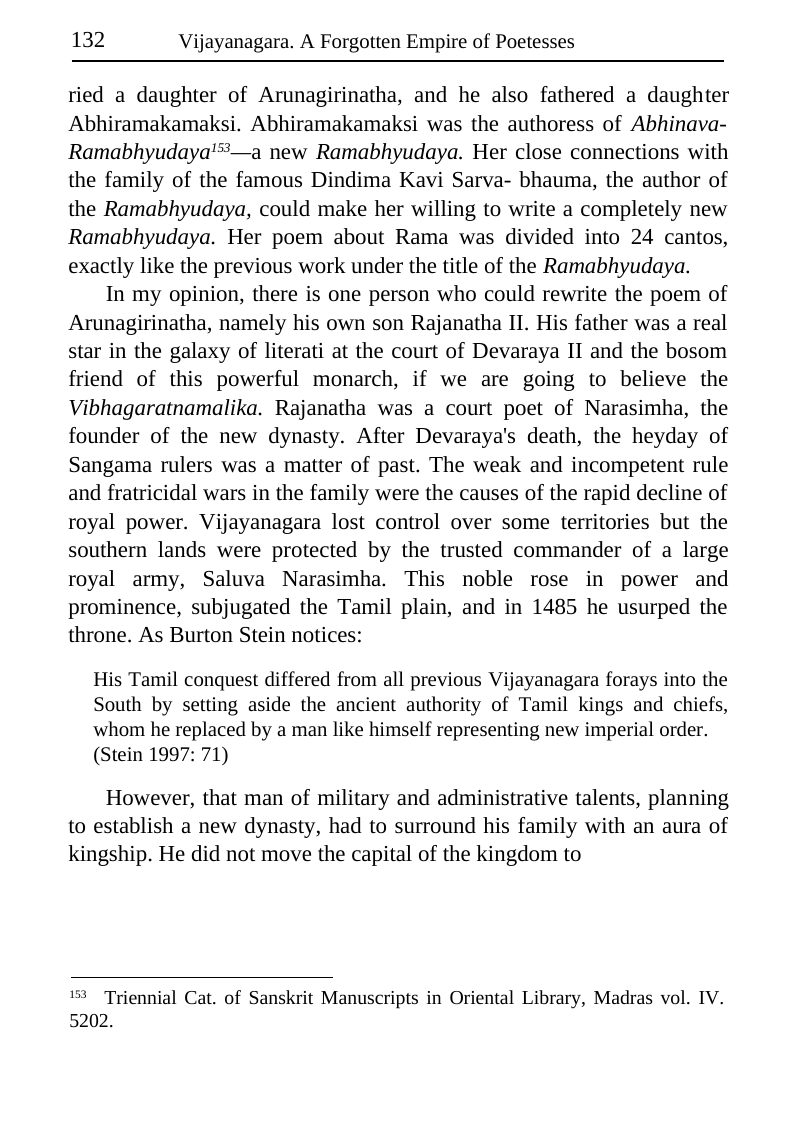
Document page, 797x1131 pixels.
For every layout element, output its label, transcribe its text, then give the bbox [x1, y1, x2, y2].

text 132 [71, 26, 118, 52]
text His Tamil conquest differed from all previous Vijayanagara forays into the South by setting aside the ancient authority of Tamil kings and chiefs, whom he replaced by a man like himself representing new imperial order. [93, 667, 729, 741]
text (Stein 1997: 71) [68, 742, 729, 766]
text Vijayanagara. A Forgotten Empire of Poetesses [178, 29, 619, 53]
text However, that man of military and administrative talents, plan­ning to establish a new dynasty, had to surround his family with an aura of kingship. He did not move the capital of the kingdom to [68, 784, 729, 866]
text In my opinion, there is one person who could rewrite the poem of Arunagirinatha, namely his own son Rajanatha II. His father was a real star in the galaxy of literati at the court of Devaraya II and the bosom friend of this powerful monarch, if we are going to believe the Vibhagaratnamalika. Rajanatha was a court poet of Narasimha, the founder of the new dynasty. After Devaraya's death, the heyday of Sangama rulers was a matter of past. The weak and incompetent rule and fratricidal wars in the family were the causes of the rapid decline of royal power. Vijayanagara lost control over some territories but the southern lands were pro­tected by the trusted commander of a large royal army, Saluva Narasimha. This noble rose in power and prominence, subjugated the Tamil plain, and in 1485 he usurped the throne. As Burton Stein notices: [68, 280, 729, 648]
text 153 Triennial Cat. of Sanskrit Manuscripts in Oriental Library, Madras vol. IV. 5202. [69, 986, 725, 1032]
text ried a daughter of Arunagirinatha, and he also fathered a daugh­ter Abhiramakamaksi. Abhiramakamaksi was the authoress of Abhinava-Ramabhyudaya153—a new Ramabhyudaya. Her close connections with the family of the famous Dindima Kavi Sarva- bhauma, the author of the Ramabhyudaya, could make her willing to write a completely new Ramabhyudaya. Her poem about Rama was divided into 24 cantos, exactly like the previous work under the title of the Ramabhyudaya. [68, 81, 729, 278]
